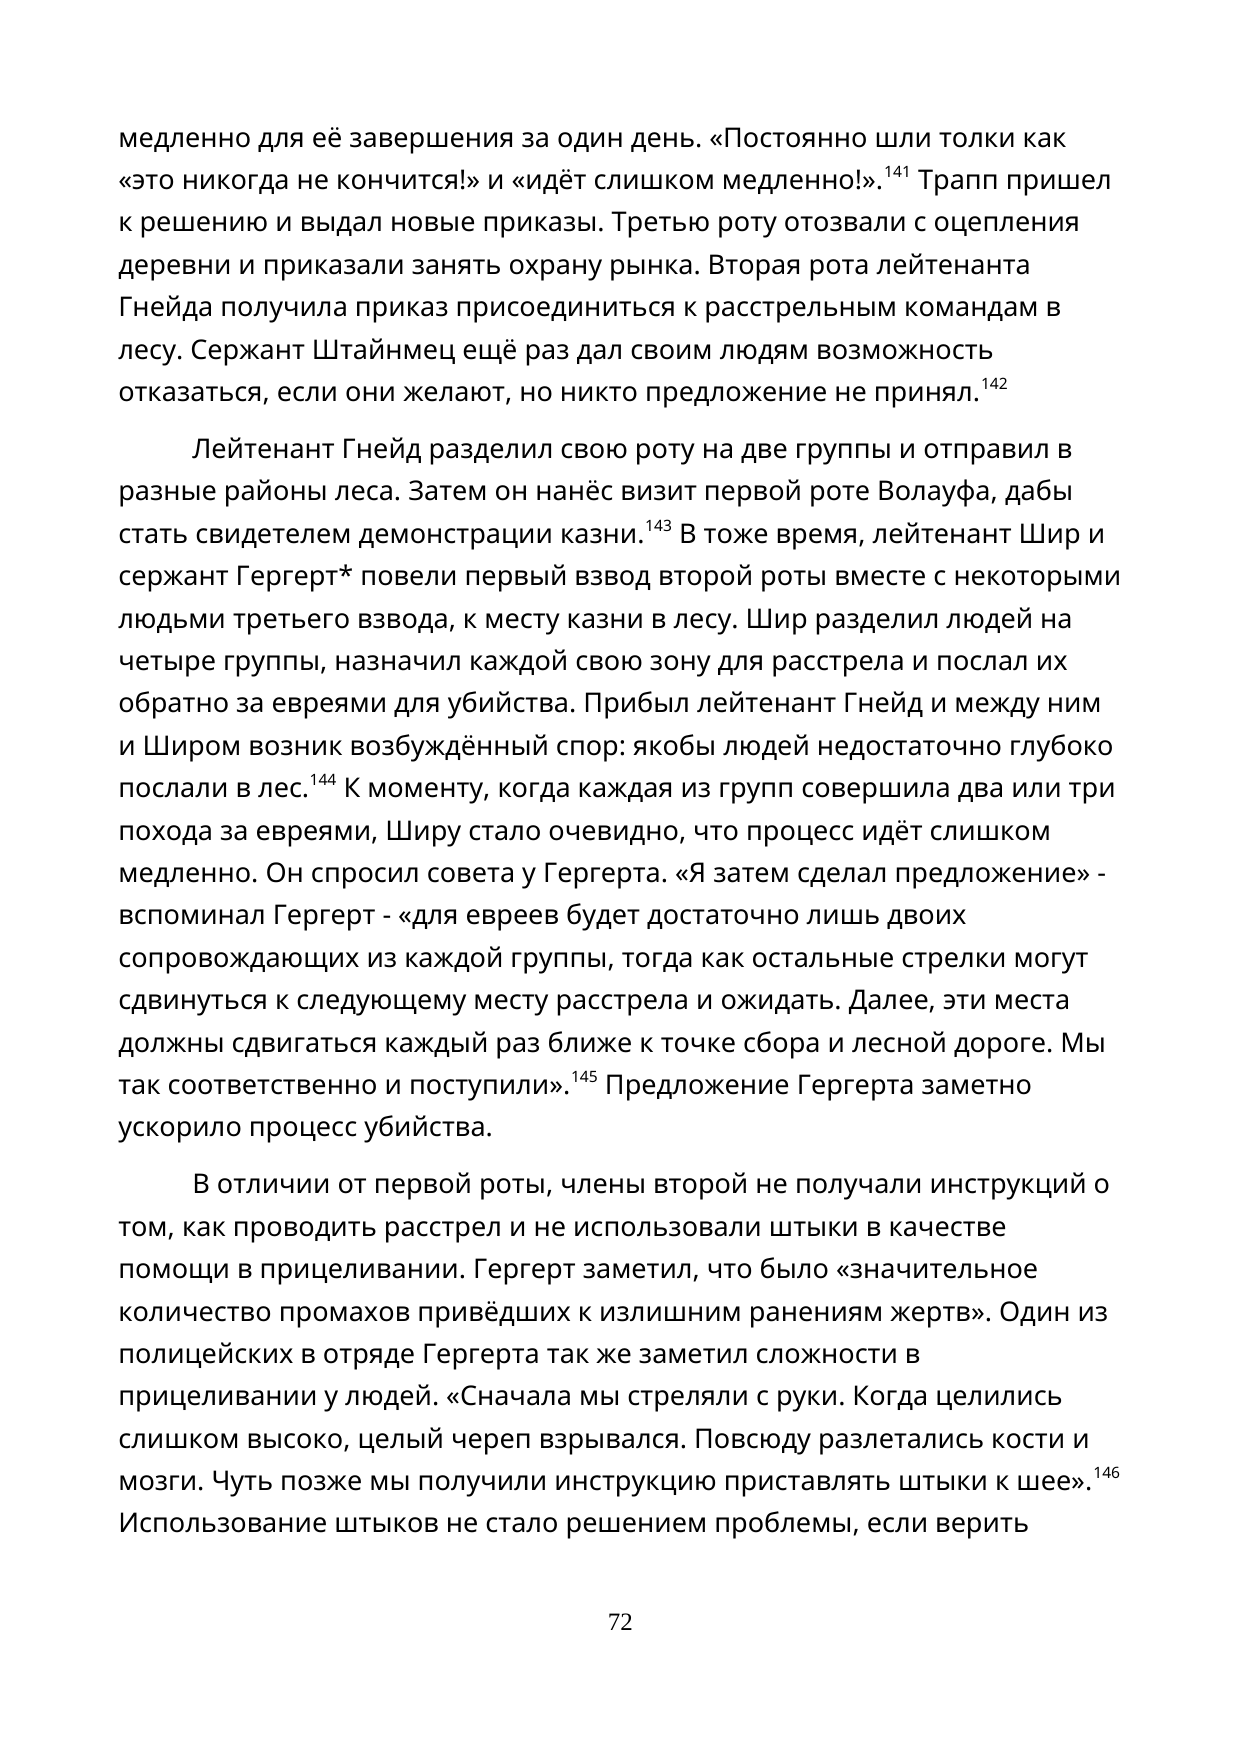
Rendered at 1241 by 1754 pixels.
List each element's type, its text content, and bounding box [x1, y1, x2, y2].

text В отличии от первой роты, члены второй не получали инструкций о том, как проводить расстрел и не использовали штыки в качестве помощи в прицеливании. Гергерт заметил, что было «значительное количество промахов привёдших к излишним ранениям жертв». Один из полицейских в отряде Гергерта так же заметил сложности в прицеливании у людей. «Сначала мы стреляли с руки. Когда целились слишком высоко, целый череп взрывался. Повсюду разлетались кости и мозги. Чуть позже мы получили инструкцию приставлять штыки к шее». Использование штыков не стало решением проблемы, если верить [118, 1165, 1122, 1541]
text медленно для её завершения за один день. «Постоянно шли толки как «это никогда не кончится!» и «идёт слишком медленно!». Трапп пришел к решению и выдал новые приказы. Третью роту отозвали с оцепления деревни и приказали занять охрану рынка. Вторая рота лейтенанта Гнейда получила приказ присоединиться к расстрельным командам в лесу. Сержант Штайнмец ещё раз дал своим людям возможность отказаться, если они желают, но никто предложение не принял. [118, 118, 1122, 409]
text Лейтенант Гнейд разделил свою роту на две группы и отправил в разные районы леса. Затем он нанёс визит первой роте Волауфа, дабы стать свидетелем демонстрации казни. В тоже время, лейтенант Шир и сержант Гергерт* повели первый взвод второй роты вместе с некоторыми людьми третьего взвода, к месту казни в лесу. Шир разделил людей на четыре группы, назначил каждой свою зону для расстрела и послал их обратно за евреями для убийства. Прибыл лейтенант Гнейд и между ним и Широм возник возбуждённый спор: якобы людей недостаточно глубоко послали в лес. К моменту, когда каждая из групп совершила два или три похода за евреями, Ширу стало очевидно, что процесс идёт слишком медленно. Он спросил совета у Гергерта. «Я затем сделал предложение» - вспоминал Гергерт - «для евреев будет достаточно лишь двоих сопровождающих из каждой группы, тогда как остальные стрелки могут сдвинуться к следующему месту расстрела и ожидать. Далее, эти места должны сдвигаться каждый раз ближе к точке сбора и лесной дороге. Мы так соответственно и поступили». Предложение Гергерта заметно ускорило процесс убийства. [118, 429, 1122, 1145]
